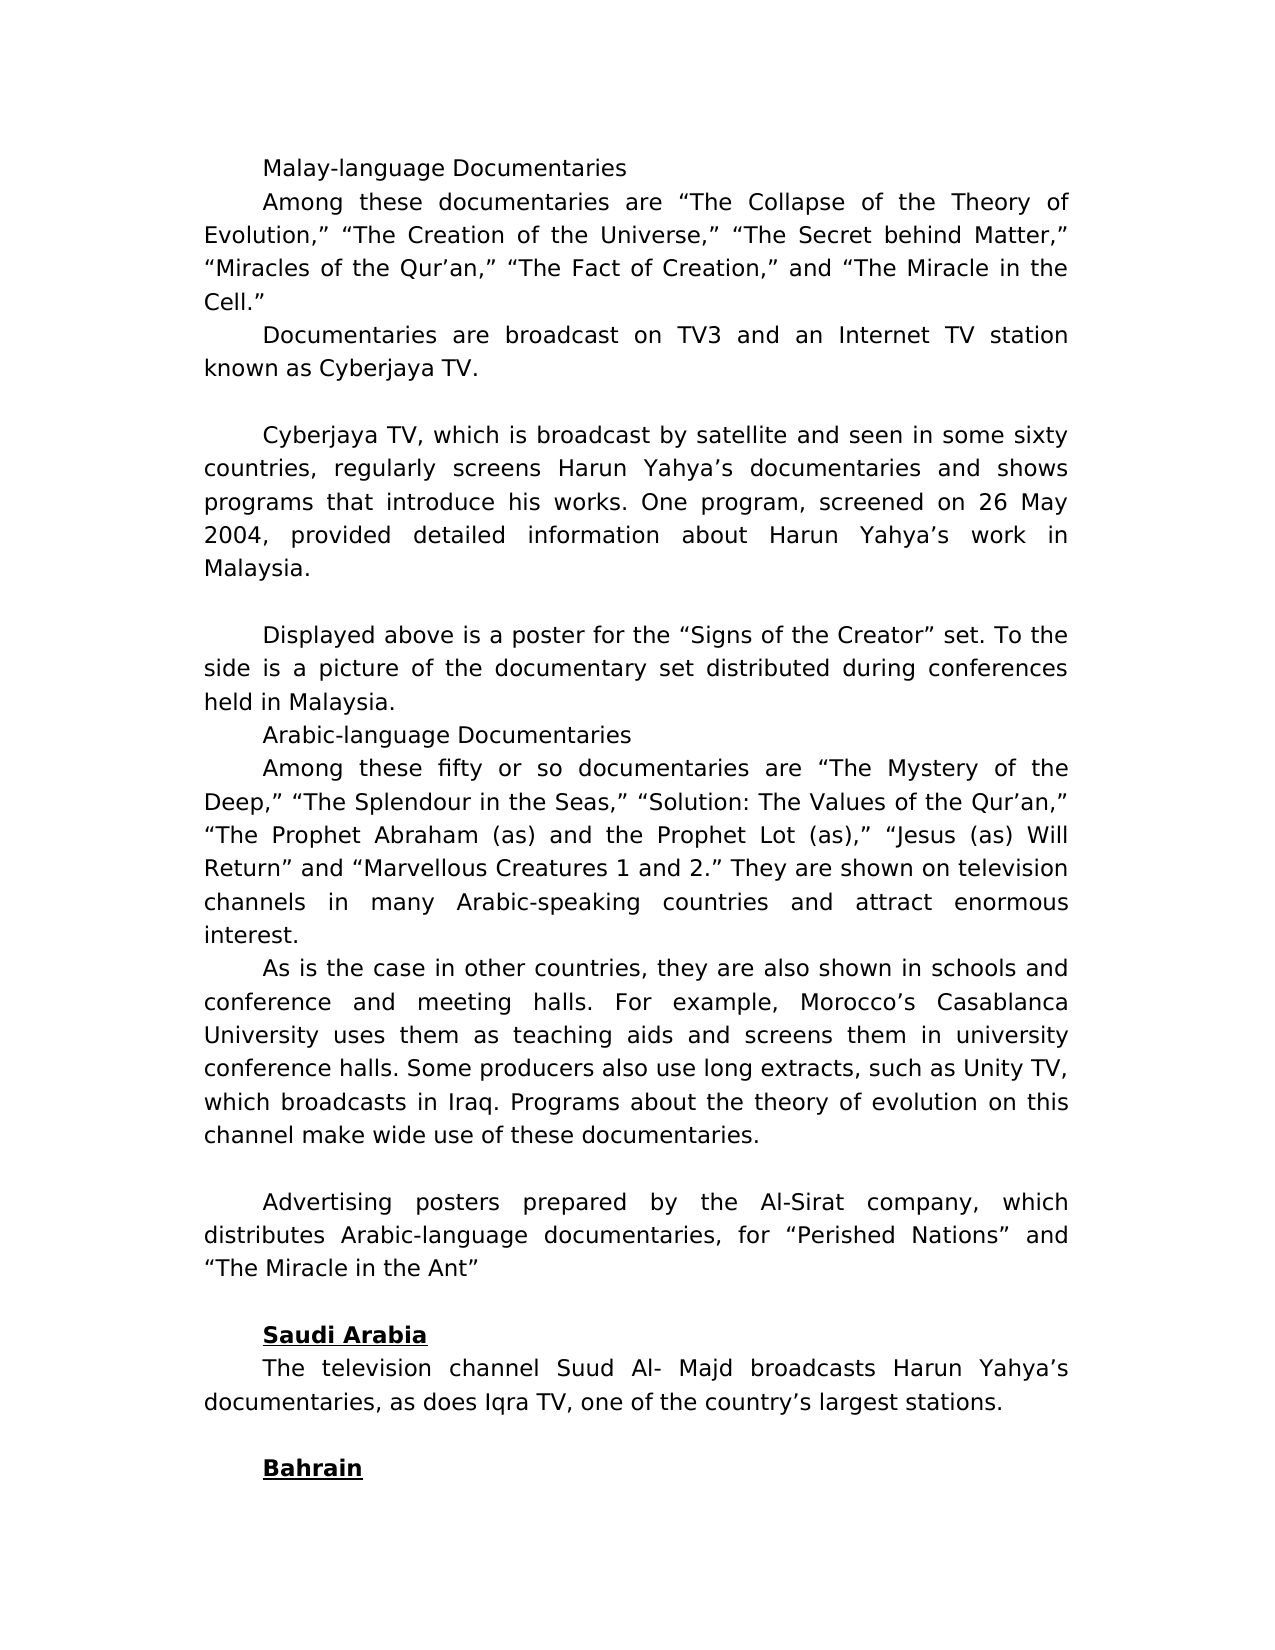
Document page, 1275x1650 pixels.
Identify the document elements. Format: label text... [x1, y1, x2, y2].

text Among these fifty or so documentaries are “The Mystery of the Deep,” “The Splendour in the Seas,” “Solution: The Values of the Qur’an,” “The Prophet Abraham (as) and the Prophet Lot (as),” “Jesus (as) Will Return” and “Marvellous Creatures 1 and 2.” They are shown on television channels in many Arabic-speaking countries and attract enormous interest. [203, 750, 1070, 950]
text Arabic-language Documentaries [203, 717, 1070, 750]
text Cyberjaya TV, which is broadcast by satellite and seen in some sixty countries, regularly screens Harun Yahya’s documentaries and shows programs that introduce his works. One program, screened on 26 May 2004, provided detailed information about Harun Yahya’s work in Malaysia. [203, 417, 1070, 583]
text The television channel Suud Al- Majd broadcasts Harun Yahya’s documentaries, as does Iqra TV, one of the country’s largest stations. [203, 1350, 1070, 1417]
text Bahrain [203, 1450, 1070, 1483]
text Advertising posters prepared by the Al-Sirat company, which distributes Arabic-language documentaries, for “Perished Nations” and “The Miracle in the Ant” [203, 1183, 1070, 1283]
text As is the case in other countries, they are also shown in schools and conference and meeting halls. For example, Morocco’s Casablanca University uses them as teaching aids and screens them in university conference halls. Some producers also use long extracts, such as Unity TV, which broadcasts in Iraq. Programs about the theory of evolution on this channel make wide use of these documentaries. [203, 950, 1070, 1150]
text Displayed above is a poster for the “Signs of the Creator” set. To the side is a picture of the documentary set distributed during conferences held in Malaysia. [203, 617, 1070, 717]
text Among these documentaries are “The Collapse of the Theory of Evolution,” “The Creation of the Universe,” “The Secret behind Matter,” “Miracles of the Qur’an,” “The Fact of Creation,” and “The Miracle in the Cell.” [203, 183, 1070, 317]
text Documentaries are broadcast on TV3 and an Internet TV station known as Cyberjaya TV. [203, 317, 1070, 383]
text Saudi Arabia [203, 1317, 1070, 1350]
text Malay-language Documentaries [203, 150, 1070, 183]
